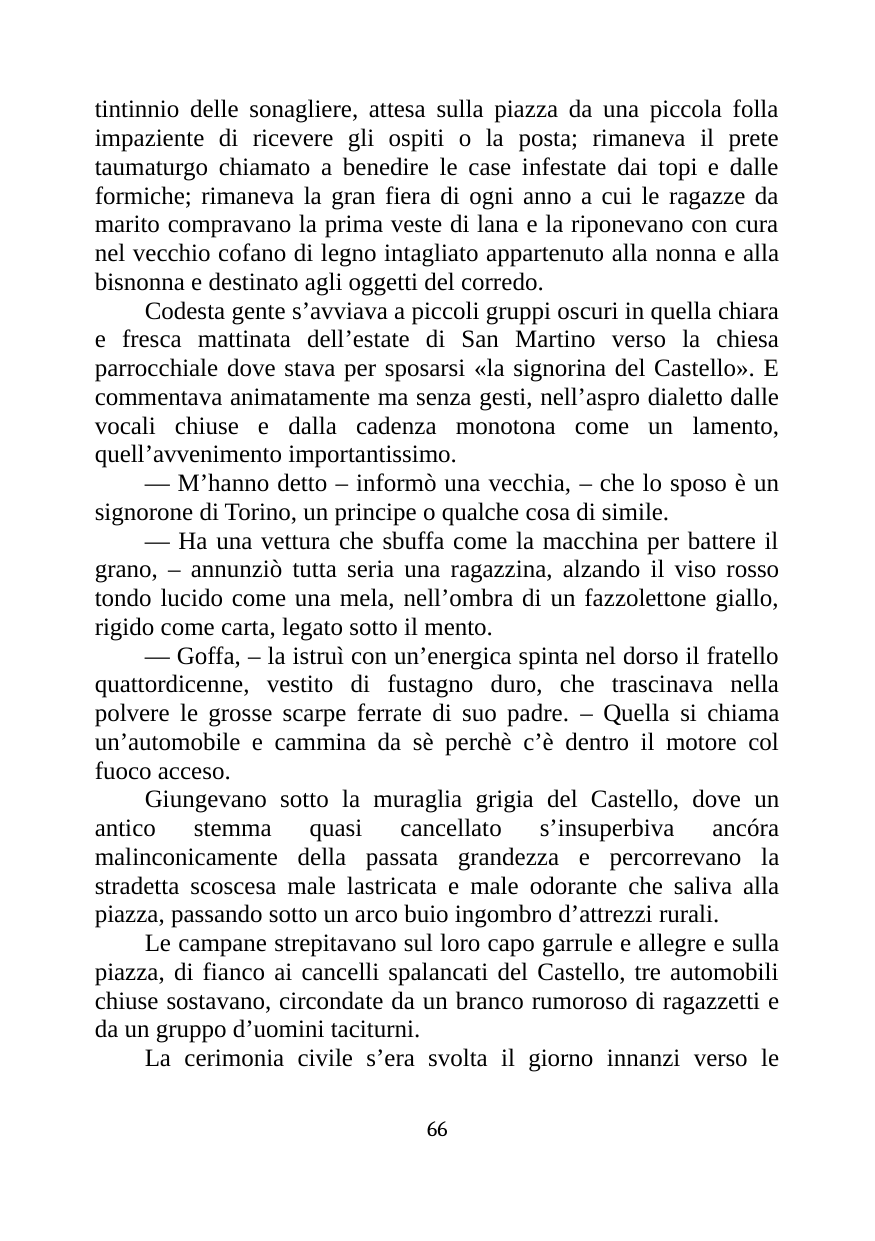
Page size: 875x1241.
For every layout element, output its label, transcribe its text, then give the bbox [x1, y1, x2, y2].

text Le campane strepitavano sul loro capo garrule e allegre e sulla piazza, di fianco ai cancelli spalancati del Castello, tre automobili chiuse sostavano, circondate da un branco rumoroso di ragazzetti e da un gruppo d’uomini taciturni. [94, 928, 779, 1043]
text — M’hanno detto – informò una vecchia, – che lo sposo è un signorone di Torino, un principe o qualche cosa di simile. [94, 468, 779, 526]
text — Goffa, – la istruì con un’energica spinta nel dorso il fratello quattordicenne, vestito di fustagno duro, che trascinava nella polvere le grosse scarpe ferrate di suo padre. – Quella si chiama un’automobile e cammina da sè perchè c’è dentro il motore col fuoco acceso. [94, 641, 779, 784]
text La cerimonia civile s’era svolta il giorno innanzi verso le [94, 1043, 779, 1072]
text — Ha una vettura che sbuffa come la macchina per battere il grano, – annunziò tutta seria una ragazzina, alzando il viso rosso tondo lucido come una mela, nell’ombra di un fazzolettone giallo, rigido come carta, legato sotto il mento. [94, 526, 779, 641]
text tintinnio delle sonagliere, attesa sulla piazza da una piccola folla impaziente di ricevere gli ospiti o la posta; rimaneva il prete taumaturgo chiamato a benedire le case infestate dai topi e dalle formiche; rimaneva la gran fiera di ogni anno a cui le ragazze da marito compravano la prima veste di lana e la riponevano con cura nel vecchio cofano di legno intagliato appartenuto alla nonna e alla bisnonna e destinato agli oggetti del corredo. [94, 94, 779, 296]
text Giungevano sotto la muraglia grigia del Castello, dove un antico stemma quasi cancellato s’insuperbiva ancóra malinconicamente della passata grandezza e percorrevano la stradetta scoscesa male lastricata e male odorante che saliva alla piazza, passando sotto un arco buio ingombro d’attrezzi rurali. [94, 784, 779, 928]
text Codesta gente s’avviava a piccoli gruppi oscuri in quella chiara e fresca mattinata dell’estate di San Martino verso la chiesa parrocchiale dove stava per sposarsi «la signorina del Castello». E commentava animatamente ma senza gesti, nell’aspro dialetto dalle vocali chiuse e dalla cadenza monotona come un lamento, quell’avvenimento importantissimo. [94, 296, 779, 468]
